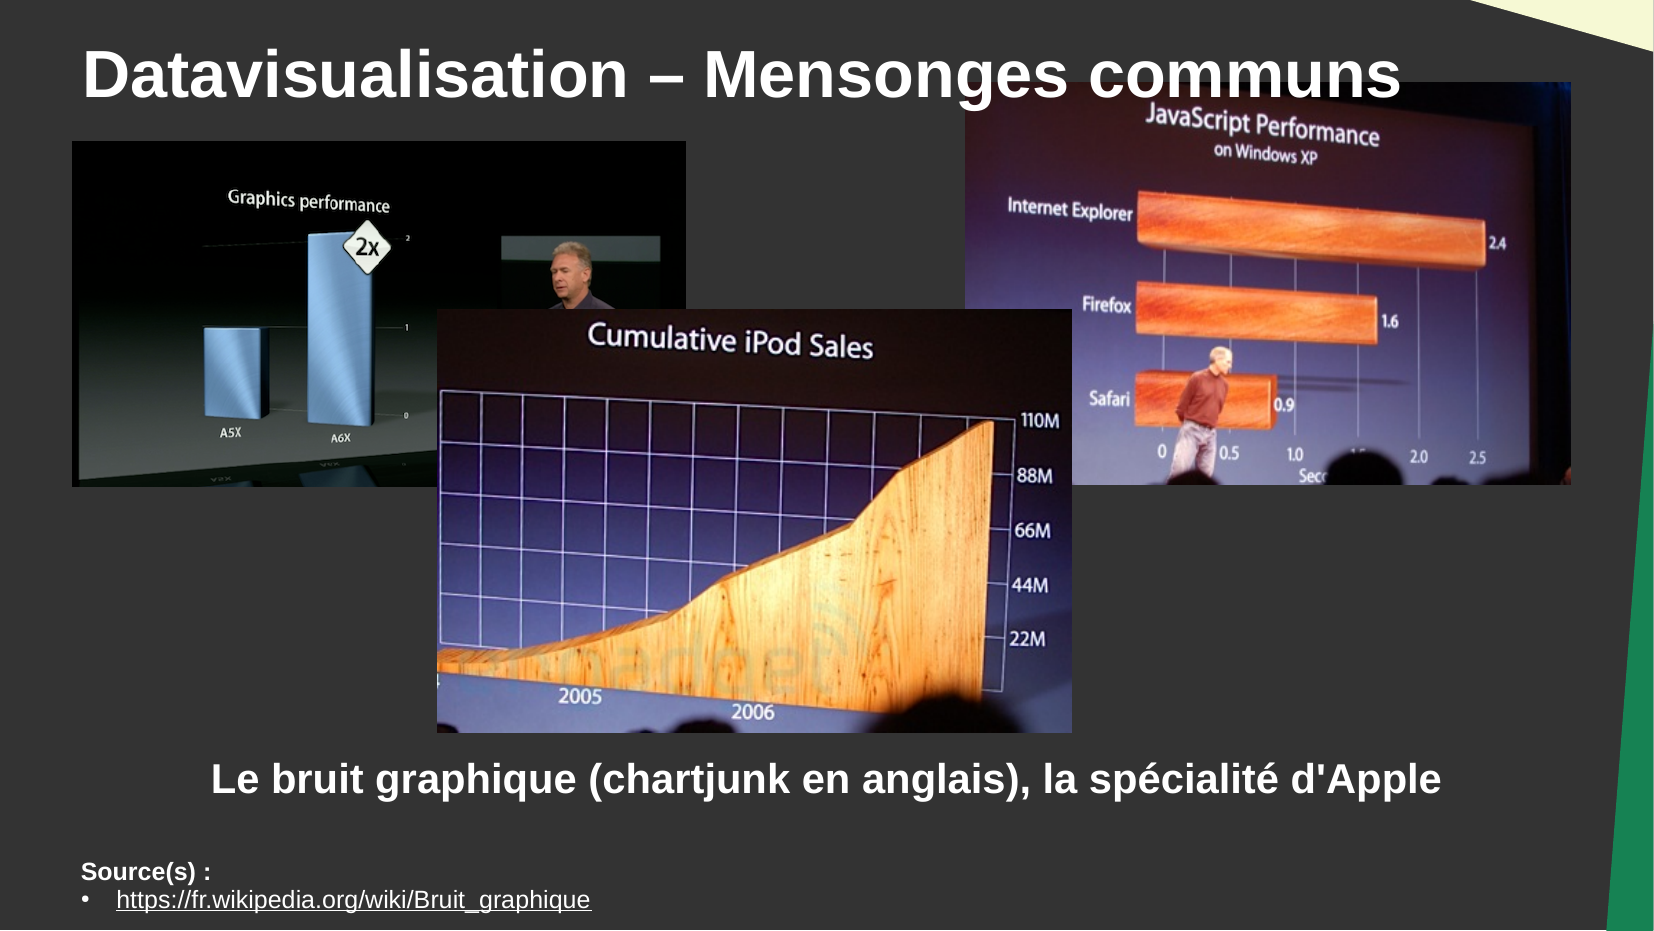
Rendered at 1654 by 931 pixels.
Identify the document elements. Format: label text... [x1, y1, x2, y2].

picture [72, 122, 1571, 733]
text_box [1606, 314, 1654, 931]
text_box [1470, 0, 1654, 52]
title Datavisualisation – Mensonges communs [82, 37, 1571, 122]
title Le bruit graphique (chartjunk en anglais), la spécialité d'Apple [31, 755, 1622, 803]
text_box Source(s) : https://fr.wikipedia.org/wiki/Bruit_graphique [66, 850, 1483, 931]
